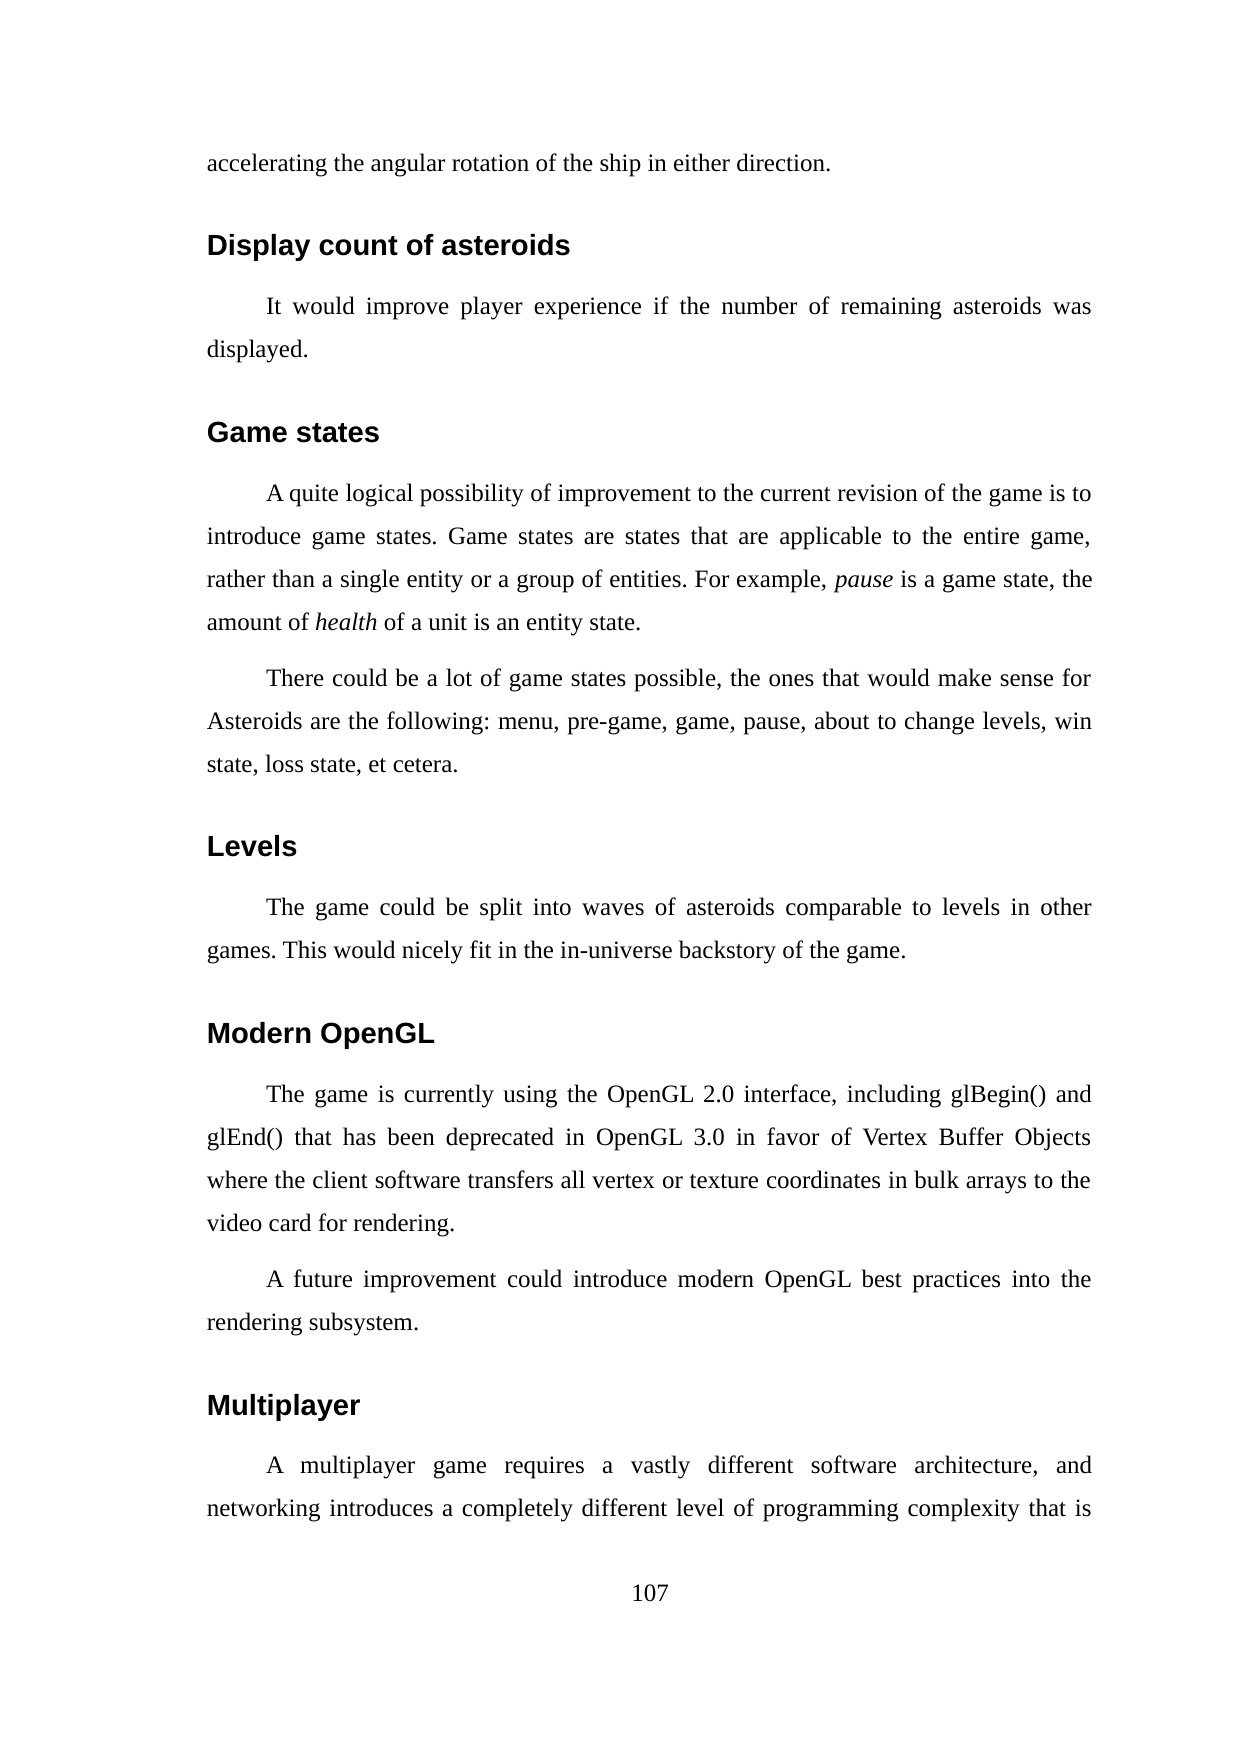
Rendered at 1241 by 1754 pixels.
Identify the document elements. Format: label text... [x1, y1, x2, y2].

text The game is currently using the OpenGL 2.0 interface, including glBegin() and glEnd() that has been deprecated in OpenGL 3.0 in favor of Vertex Buffer Objects where the client software transfers all vertex or texture coordinates in bulk arrays to the video card for rendering. [207, 1079, 1093, 1237]
text The game could be split into waves of asteroids comparable to levels in other games. This would nicely fit in the in-universe backstory of the game. [207, 892, 1093, 964]
subtitle Display count of asteroids [207, 228, 1093, 262]
subtitle Game states [207, 415, 1093, 448]
text A future improvement could introduce modern OpenGL best practices into the rendering subsystem. [207, 1264, 1093, 1336]
text accelerating the angular rotation of the ship in either direction. [207, 148, 1093, 176]
text A multiplayer game requires a vastly different software architecture, and networking introduces a completely different level of programming complexity that is [207, 1450, 1093, 1522]
subtitle Modern OpenGL [207, 1016, 1093, 1049]
subtitle Multiplayer [207, 1388, 1093, 1421]
text It would improve player experience if the number of remaining asteroids was displayed. [207, 291, 1093, 363]
subtitle Levels [207, 829, 1093, 863]
text There could be a lot of game states possible, the ones that would make sense for Asteroids are the following: menu, pre-game, game, pause, about to change levels, win state, loss state, et cetera. [207, 663, 1093, 778]
text A quite logical possibility of improvement to the current revision of the game is to introduce game states. Game states are states that are applicable to the entire game, rather than a single entity or a group of entities. For example, pause is a game state, the amount of health of a unit is an entity state. [207, 478, 1093, 636]
